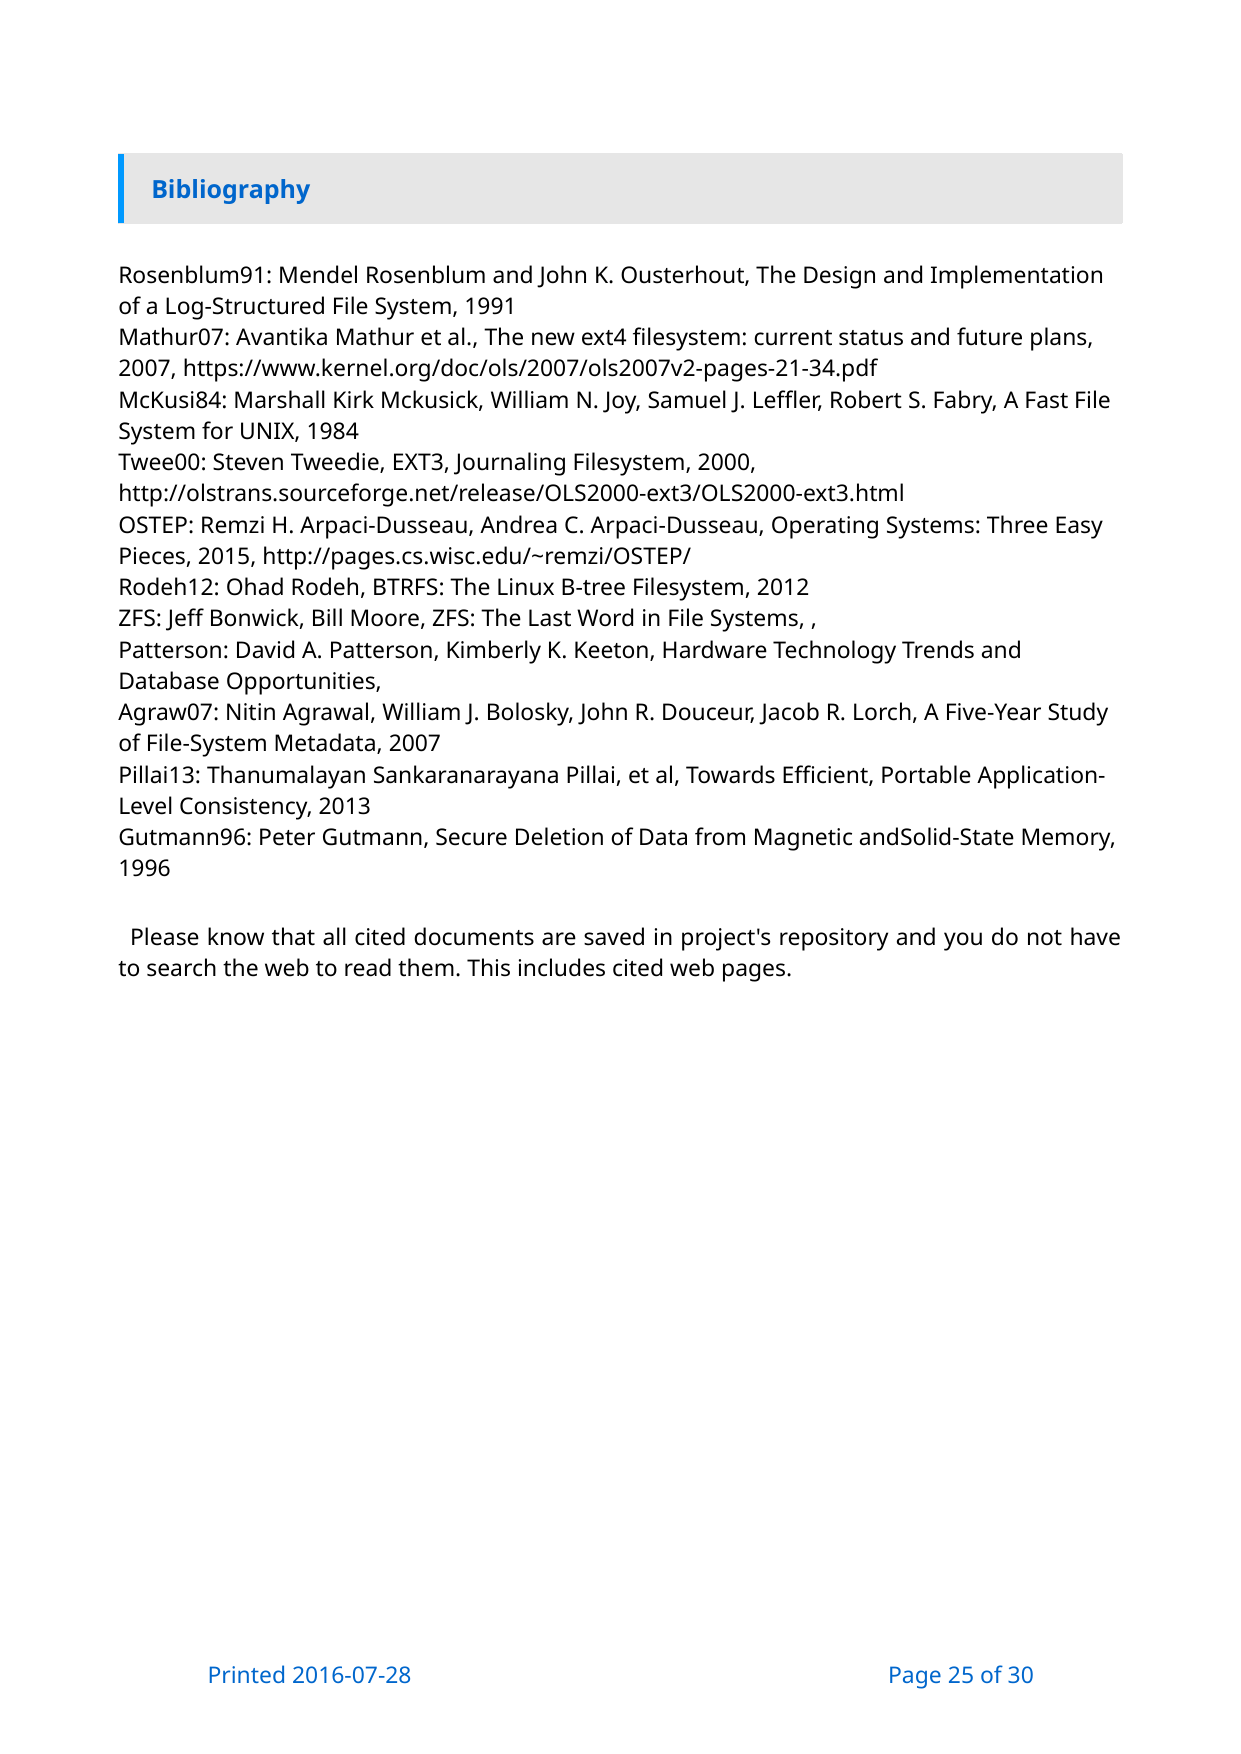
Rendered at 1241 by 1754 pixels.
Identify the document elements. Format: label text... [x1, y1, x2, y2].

subtitle Bibliography [124, 155, 1122, 223]
text Patterson: David A. Patterson, Kimberly K. Keeton, Hardware Technology Trends and Database Opportunities, [118, 634, 1122, 696]
text Please know that all cited documents are saved in project's repository and you do not have to search the web to read them. This includes cited web pages. [118, 921, 1122, 983]
text OSTEP: Remzi H. Arpaci-Dusseau, Andrea C. Arpaci-Dusseau, Operating Systems: Three Easy Pieces, 2015, http://pages.cs.wisc.edu/~remzi/OSTEP/ [118, 509, 1122, 571]
text Twee00: Steven Tweedie, EXT3, Journaling Filesystem, 2000, http://olstrans.sourceforge.net/release/OLS2000-ext3/OLS2000-ext3.html [118, 446, 1122, 509]
text Mathur07: Avantika Mathur et al., The new ext4 filesystem: current status and future plans, 2007, https://www.kernel.org/doc/ols/2007/ols2007v2-pages-21-34.pdf [118, 321, 1122, 384]
text Agraw07: Nitin Agrawal, William J. Bolosky, John R. Douceur, Jacob R. Lorch, A Five-Year Study of File-System Metadata, 2007 [118, 696, 1122, 759]
text Gutmann96: Peter Gutmann, Secure Deletion of Data from Magnetic andSolid-State Memory, 1996 [118, 821, 1122, 884]
text Rodeh12: Ohad Rodeh, BTRFS: The Linux B-tree Filesystem, 2012 [118, 571, 1122, 602]
text Rosenblum91: Mendel Rosenblum and John K. Ousterhout, The Design and Implementation of a Log-Structured File System, 1991 [118, 259, 1122, 321]
text McKusi84: Marshall Kirk Mckusick, William N. Joy, Samuel J. Leffler, Robert S. Fabry, A Fast File System for UNIX, 1984 [118, 384, 1122, 446]
text ZFS: Jeff Bonwick, Bill Moore, ZFS: The Last Word in File Systems, , [118, 602, 1122, 634]
text Pillai13: Thanumalayan Sankaranarayana Pillai, et al, Towards Efficient, Portable Application-Level Consistency, 2013 [118, 759, 1122, 821]
